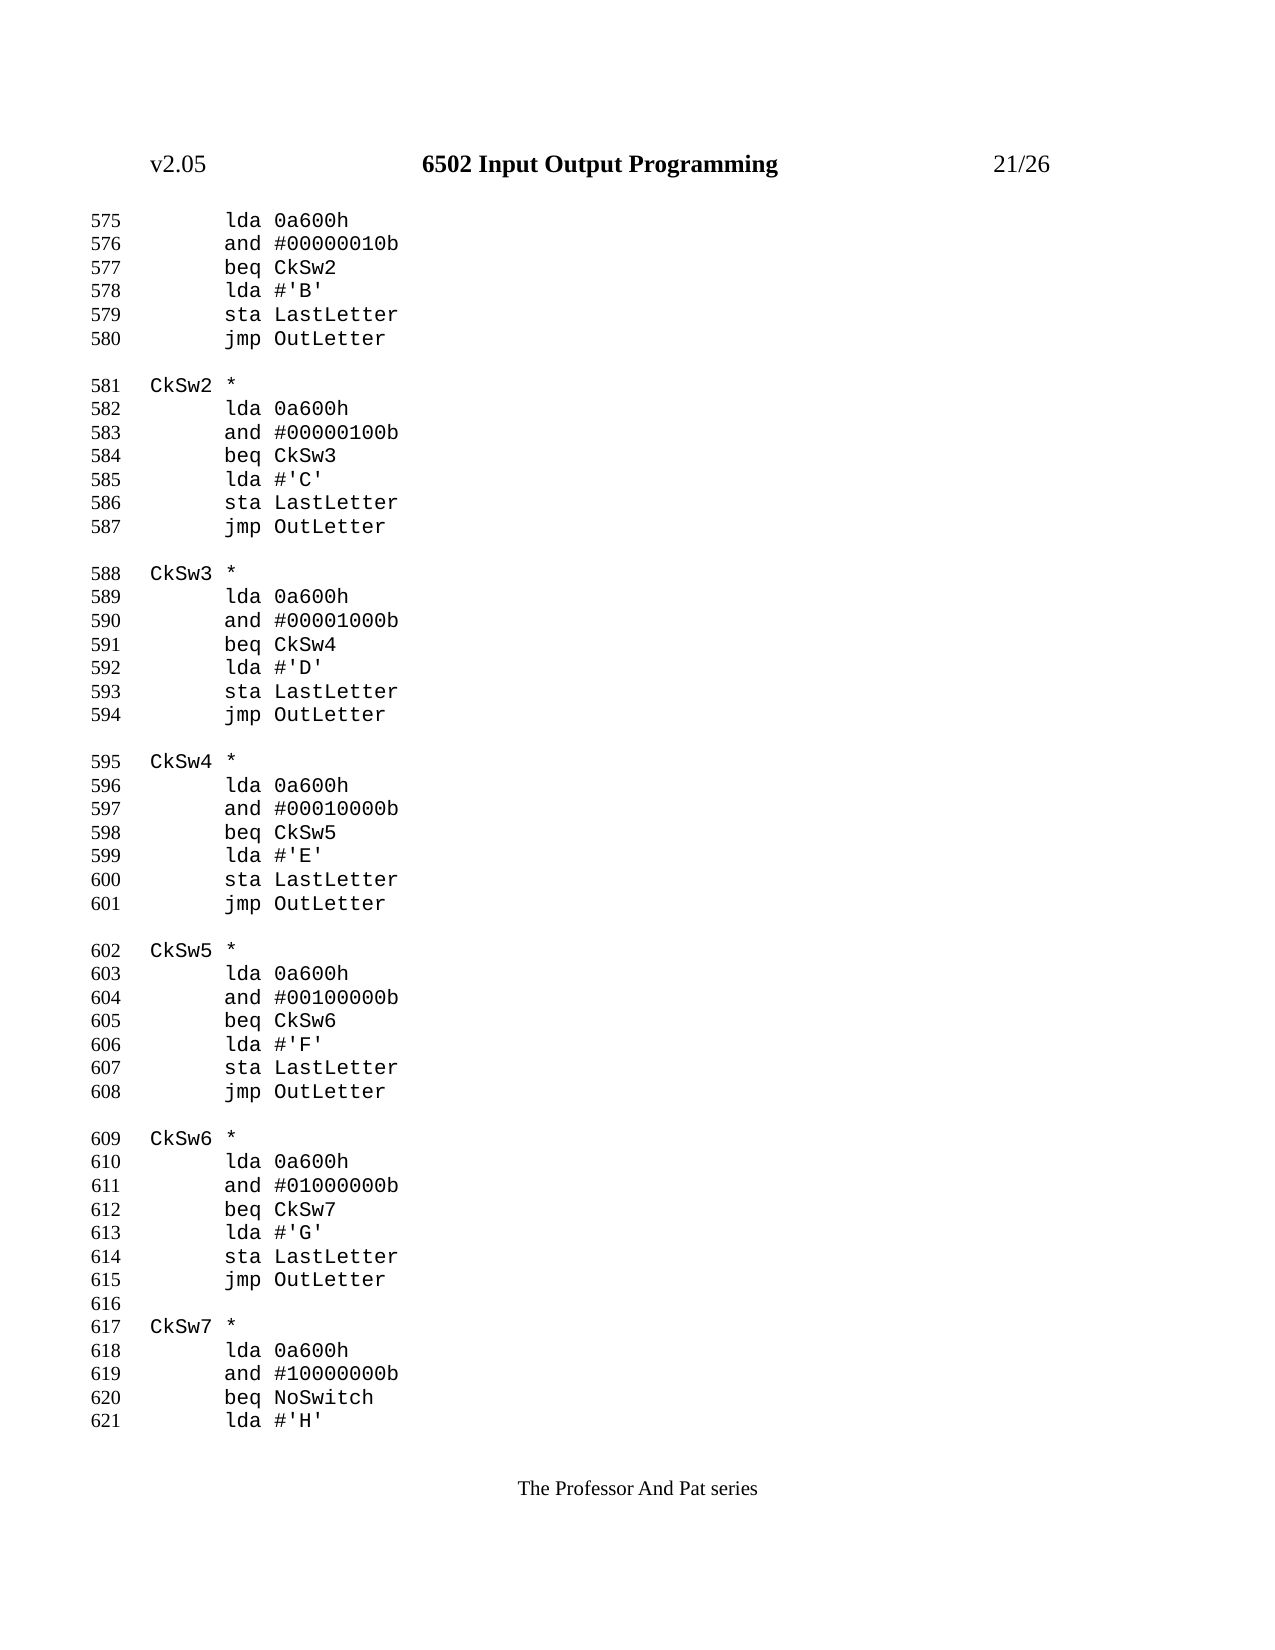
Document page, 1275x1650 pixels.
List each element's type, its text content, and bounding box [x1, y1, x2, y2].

text lda 0a600h [150, 587, 1125, 610]
text lda 0a600h [150, 1340, 1125, 1363]
text CkSw3 * [150, 563, 1125, 587]
text jmp OutLetter [150, 704, 1125, 728]
text CkSw6 * [150, 1128, 1125, 1152]
text sta LastLetter [150, 1246, 1125, 1269]
text and #00010000b [150, 798, 1125, 822]
text jmp OutLetter [150, 328, 1125, 351]
text sta LastLetter [150, 869, 1125, 893]
text beq NoSwitch [150, 1387, 1125, 1411]
text and #10000000b [150, 1363, 1125, 1387]
text lda 0a600h [150, 398, 1125, 422]
text beq CkSw7 [150, 1199, 1125, 1222]
text lda #'H' [150, 1411, 1125, 1434]
text CkSw7 * [150, 1316, 1125, 1340]
text sta LastLetter [150, 681, 1125, 704]
text lda #'E' [150, 846, 1125, 869]
text lda #'F' [150, 1034, 1125, 1057]
text and #00000010b [150, 233, 1125, 257]
text lda #'B' [150, 281, 1125, 304]
text lda 0a600h [150, 775, 1125, 798]
text jmp OutLetter [150, 1081, 1125, 1104]
text and #01000000b [150, 1175, 1125, 1199]
text lda 0a600h [150, 963, 1125, 987]
text and #00000100b [150, 422, 1125, 445]
text jmp OutLetter [150, 893, 1125, 916]
text sta LastLetter [150, 492, 1125, 516]
text lda 0a600h [150, 210, 1125, 233]
text beq CkSw4 [150, 634, 1125, 657]
text lda #'C' [150, 469, 1125, 492]
text jmp OutLetter [150, 516, 1125, 539]
text and #00100000b [150, 987, 1125, 1010]
text beq CkSw3 [150, 445, 1125, 469]
text sta LastLetter [150, 304, 1125, 328]
text CkSw2 * [150, 375, 1125, 398]
text lda 0a600h [150, 1152, 1125, 1175]
text and #00001000b [150, 610, 1125, 634]
text sta LastLetter [150, 1057, 1125, 1081]
text beq CkSw6 [150, 1010, 1125, 1034]
text lda #'D' [150, 657, 1125, 681]
text beq CkSw2 [150, 257, 1125, 281]
text jmp OutLetter [150, 1269, 1125, 1293]
text lda #'G' [150, 1222, 1125, 1246]
text CkSw4 * [150, 751, 1125, 775]
text CkSw5 * [150, 940, 1125, 963]
text beq CkSw5 [150, 822, 1125, 846]
